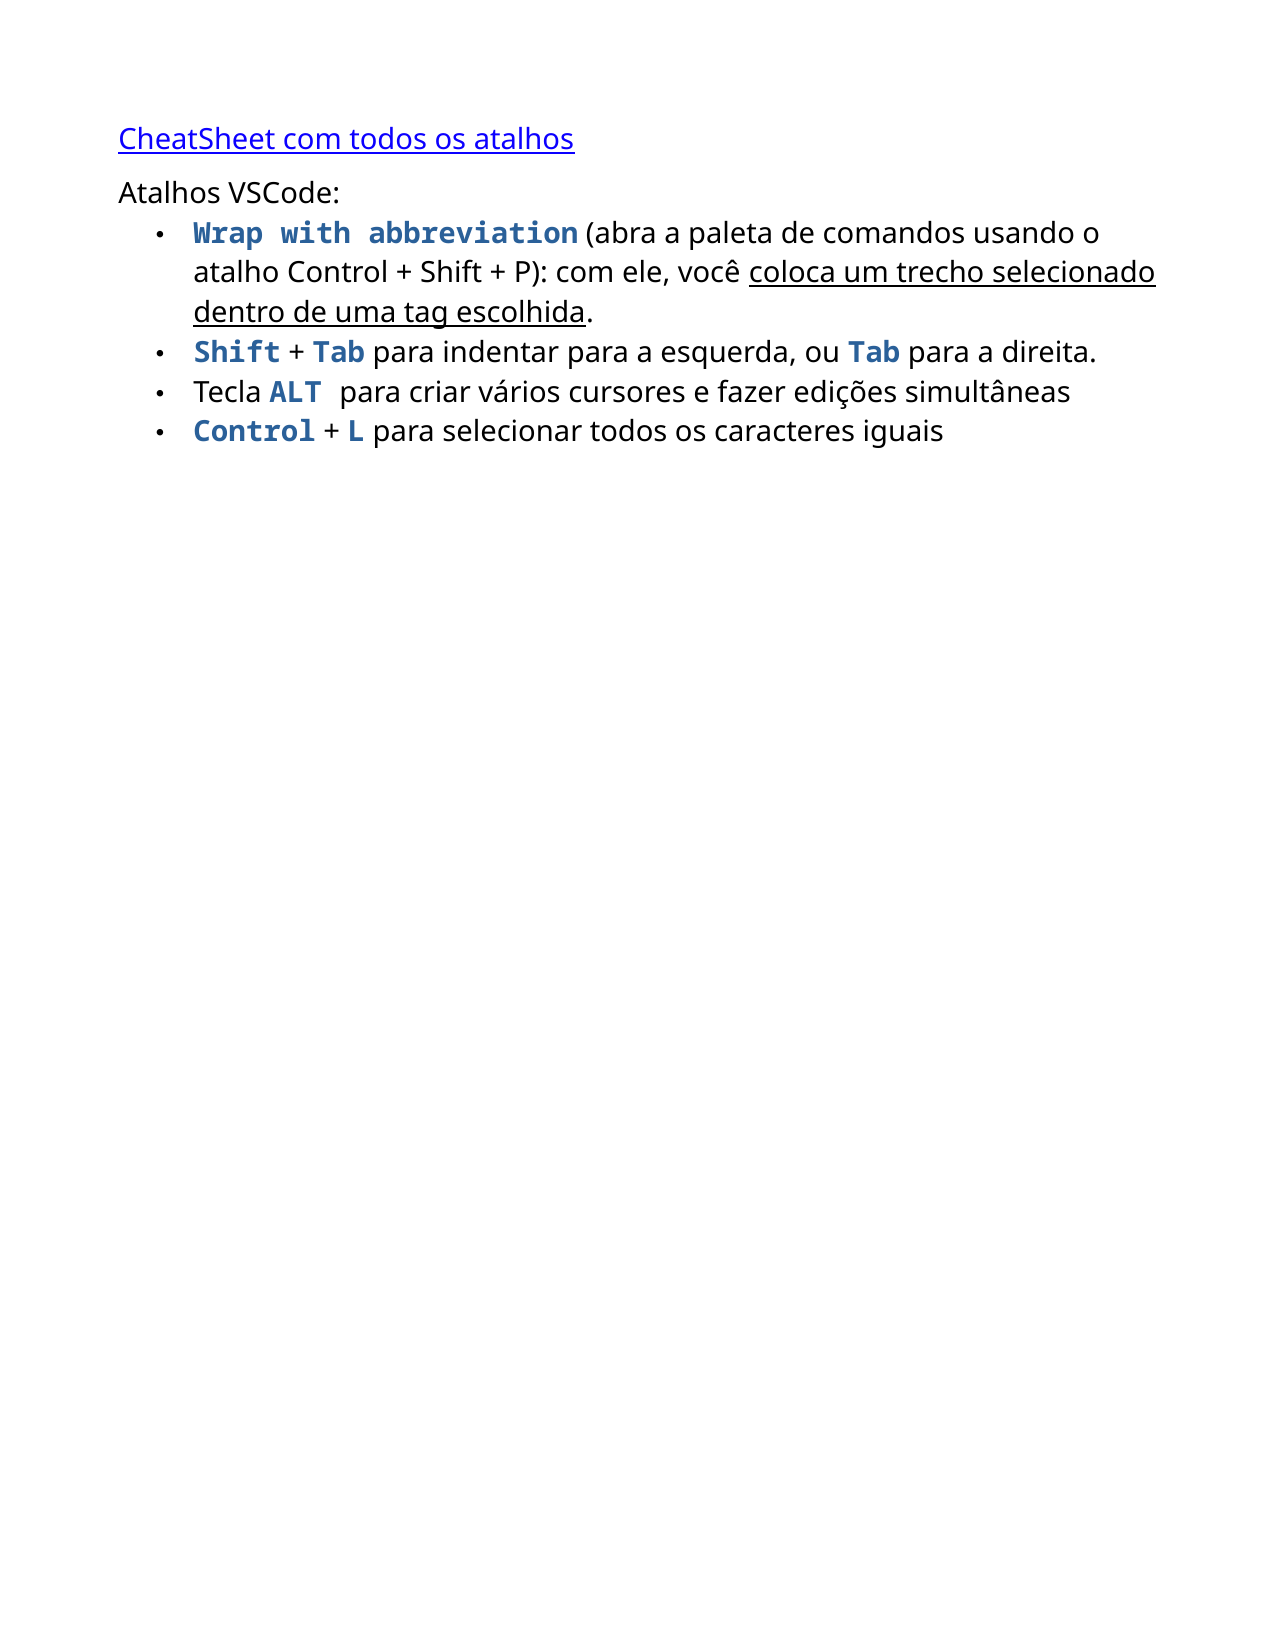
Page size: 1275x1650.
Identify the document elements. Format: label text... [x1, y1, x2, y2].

list Shift + Tab para indentar para a esquerda, ou Tab para a direita. [156, 331, 1157, 371]
text Atalhos VSCode: [118, 172, 1157, 212]
text CheatSheet com todos os atalhos [118, 118, 1157, 158]
list Tecla ALT para criar vários cursores e fazer edições simultâneas [156, 371, 1157, 411]
list Control + L para selecionar todos os caracteres iguais [156, 411, 1157, 450]
list Wrap with abbreviation (abra a paleta de comandos usando o atalho Control + Shift + P): com ele, você coloca um trecho selecionado dentro de uma tag escolhida. [156, 212, 1157, 331]
